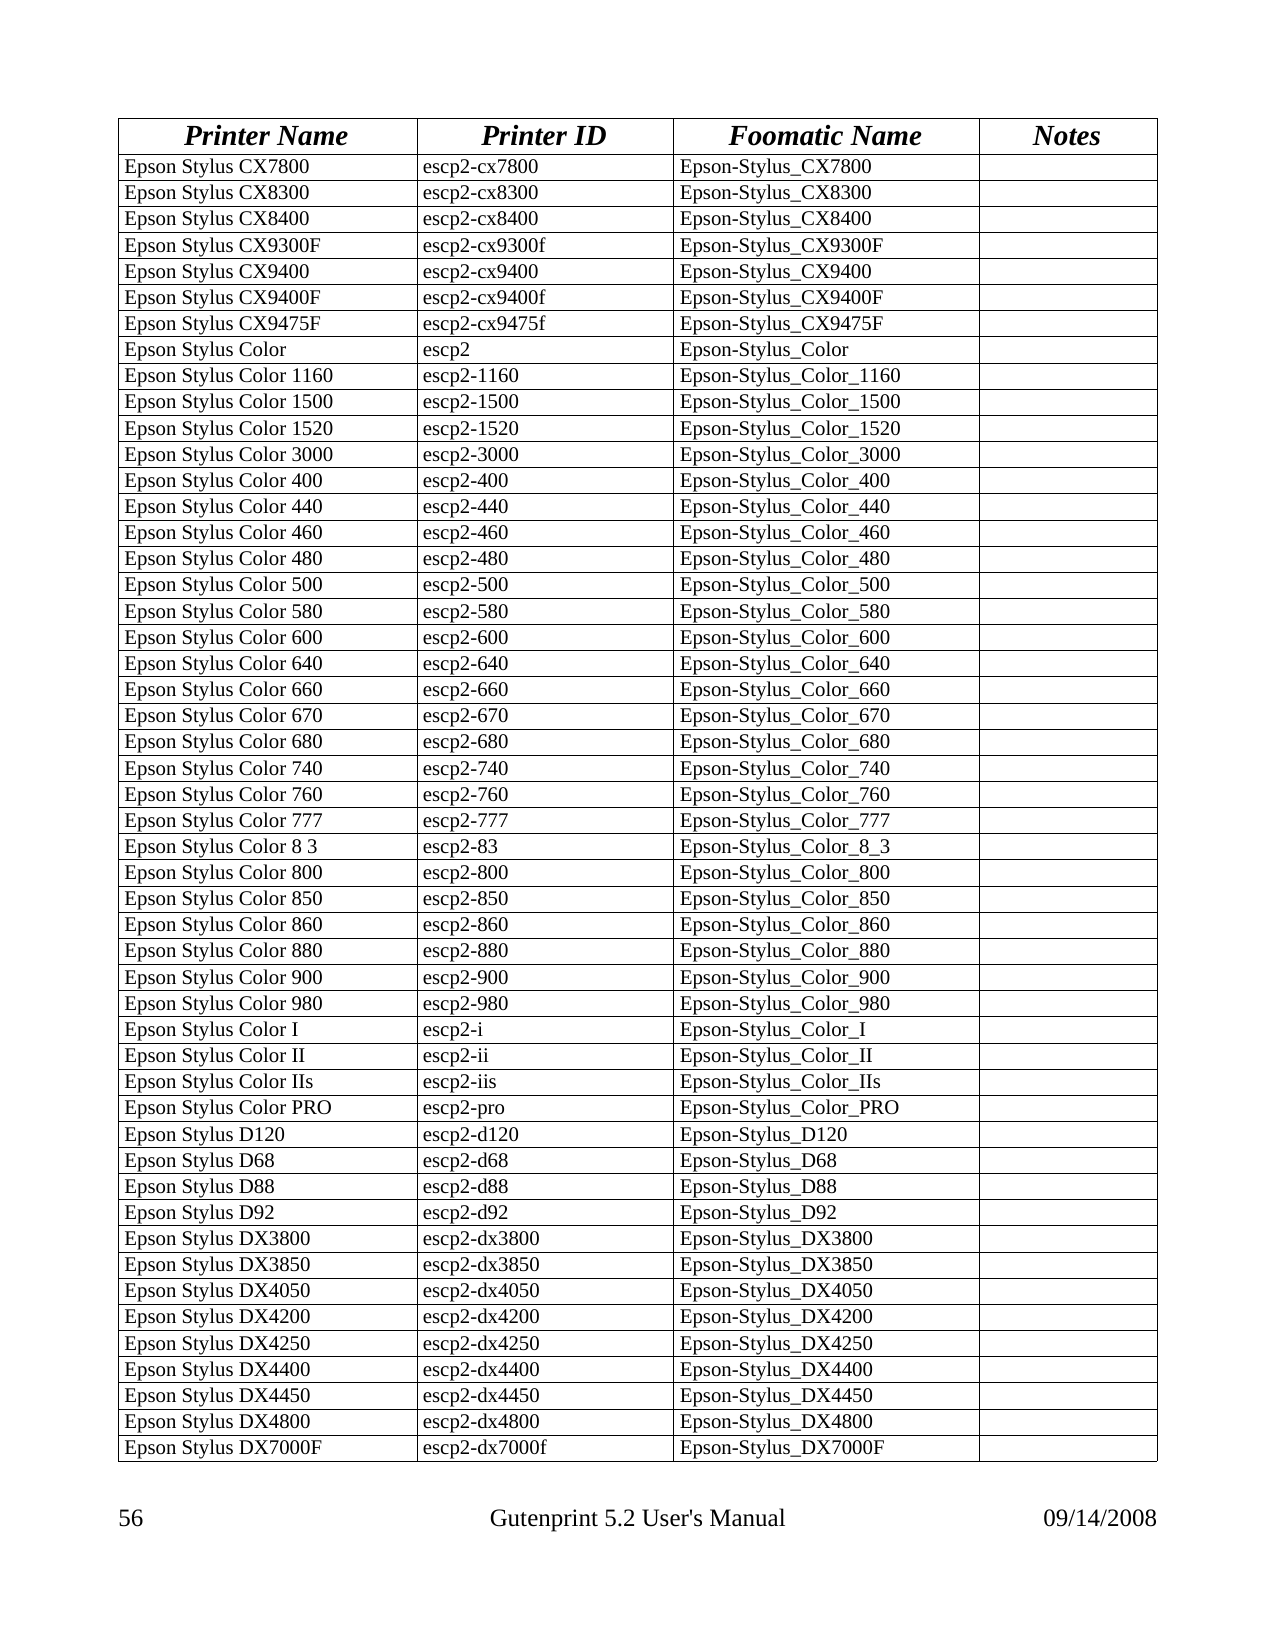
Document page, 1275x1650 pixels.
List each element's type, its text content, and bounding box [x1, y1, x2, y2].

table_cell escp2-460 [418, 521, 673, 546]
table_cell Epson-Stylus_Color_640 [674, 651, 979, 676]
table_cell Epson-Stylus_Color_860 [674, 913, 979, 938]
table_cell Epson Stylus Color 480 [119, 547, 417, 572]
table_cell [980, 181, 1157, 206]
table_cell escp2-cx9400 [418, 259, 673, 284]
table_cell Epson Stylus CX9475F [119, 311, 417, 336]
table_cell Epson-Stylus_Color [674, 337, 979, 363]
table_cell escp2-640 [418, 651, 673, 676]
table_cell [980, 521, 1157, 546]
table_cell Epson Stylus DX4450 [119, 1383, 417, 1408]
table_cell escp2-440 [418, 494, 673, 519]
table_cell [980, 1226, 1157, 1252]
table_cell Epson Stylus Color 660 [119, 677, 417, 702]
table_cell escp2-680 [418, 730, 673, 755]
table_cell Epson-Stylus_Color_760 [674, 782, 979, 807]
table_cell [980, 1017, 1157, 1042]
table_cell escp2-850 [418, 887, 673, 912]
table_cell Epson Stylus Color 500 [119, 573, 417, 598]
table_cell escp2-dx4450 [418, 1383, 673, 1408]
table_cell escp2-3000 [418, 442, 673, 467]
table_cell [980, 782, 1157, 807]
table_cell [980, 285, 1157, 310]
table_cell [980, 1410, 1157, 1434]
table_cell escp2-760 [418, 782, 673, 807]
table_cell Epson Stylus Color 680 [119, 730, 417, 755]
table_cell escp2-660 [418, 677, 673, 702]
table_cell [980, 939, 1157, 964]
table_cell Epson-Stylus_Color_880 [674, 939, 979, 964]
table_cell Epson Stylus Color I [119, 1017, 417, 1042]
table_cell escp2-dx4050 [418, 1279, 673, 1304]
table_cell escp2-dx4800 [418, 1410, 673, 1434]
table_cell Epson Stylus Color 777 [119, 808, 417, 833]
table_cell [980, 887, 1157, 912]
table_cell escp2-800 [418, 860, 673, 886]
table_cell Epson-Stylus_Color_600 [674, 625, 979, 650]
table_cell escp2 [418, 337, 673, 363]
table_cell Epson-Stylus_DX4250 [674, 1331, 979, 1356]
table_cell [980, 1096, 1157, 1121]
table_cell [980, 364, 1157, 389]
table_cell Epson-Stylus_Color_850 [674, 887, 979, 912]
table_cell escp2-777 [418, 808, 673, 833]
table_header Printer ID [418, 119, 673, 153]
table_cell Epson-Stylus_Color_500 [674, 573, 979, 598]
table_cell [980, 1357, 1157, 1382]
table_cell Epson-Stylus_Color_3000 [674, 442, 979, 467]
table_cell escp2-860 [418, 913, 673, 938]
table_cell Epson Stylus Color 3000 [119, 442, 417, 467]
table_cell [980, 1305, 1157, 1330]
table_cell Epson-Stylus_Color_480 [674, 547, 979, 572]
table_header Foomatic Name [674, 119, 979, 153]
table_cell Epson Stylus CX9300F [119, 233, 417, 258]
table_cell escp2-580 [418, 599, 673, 624]
table_cell Epson Stylus Color 8 3 [119, 834, 417, 859]
table_cell escp2-pro [418, 1096, 673, 1121]
table_cell Epson Stylus DX4400 [119, 1357, 417, 1382]
table_cell Epson Stylus CX7800 [119, 155, 417, 179]
table_cell escp2-1160 [418, 364, 673, 389]
table_cell [980, 1383, 1157, 1408]
table_cell [980, 677, 1157, 702]
table_cell [980, 337, 1157, 363]
table_cell Epson Stylus Color 1160 [119, 364, 417, 389]
table_cell [980, 1279, 1157, 1304]
table_cell [980, 494, 1157, 519]
table_header Notes [980, 119, 1157, 153]
table_cell Epson-Stylus_Color_PRO [674, 1096, 979, 1121]
table_cell escp2-cx8400 [418, 207, 673, 232]
table_cell [980, 834, 1157, 859]
table_cell Epson Stylus CX8400 [119, 207, 417, 232]
table_cell escp2-670 [418, 704, 673, 729]
table_cell Epson-Stylus_DX4200 [674, 1305, 979, 1330]
table_cell Epson Stylus Color 670 [119, 704, 417, 729]
table_cell escp2-iis [418, 1070, 673, 1095]
table_cell Epson Stylus Color 880 [119, 939, 417, 964]
table_cell Epson Stylus DX7000F [119, 1436, 417, 1461]
table_cell Epson Stylus D88 [119, 1174, 417, 1199]
table_cell Epson Stylus Color 760 [119, 782, 417, 807]
table_cell Epson Stylus CX9400F [119, 285, 417, 310]
table_cell escp2-dx7000f [418, 1436, 673, 1461]
table_cell Epson Stylus Color 740 [119, 756, 417, 781]
table_cell [980, 730, 1157, 755]
table_cell Epson-Stylus_Color_777 [674, 808, 979, 833]
table_cell Epson Stylus Color IIs [119, 1070, 417, 1095]
table_cell [980, 704, 1157, 729]
table_cell Epson Stylus Color 440 [119, 494, 417, 519]
table_cell Epson-Stylus_Color_900 [674, 965, 979, 990]
table_cell [980, 1200, 1157, 1225]
table_cell Epson-Stylus_Color_II [674, 1044, 979, 1068]
table_cell escp2-dx4400 [418, 1357, 673, 1382]
table_cell Epson-Stylus_CX9475F [674, 311, 979, 336]
table_cell Epson-Stylus_Color_I [674, 1017, 979, 1042]
table_cell Epson-Stylus_Color_680 [674, 730, 979, 755]
table_cell Epson Stylus Color 1500 [119, 390, 417, 415]
table_cell Epson Stylus DX4200 [119, 1305, 417, 1330]
table_cell escp2-cx9475f [418, 311, 673, 336]
table_cell Epson-Stylus_CX8400 [674, 207, 979, 232]
table_cell escp2-500 [418, 573, 673, 598]
table_cell Epson Stylus DX4250 [119, 1331, 417, 1356]
table_cell escp2-ii [418, 1044, 673, 1068]
table_cell Epson Stylus Color 460 [119, 521, 417, 546]
table_cell [980, 442, 1157, 467]
table_cell [980, 155, 1157, 179]
table_cell Epson Stylus CX8300 [119, 181, 417, 206]
table_cell escp2-880 [418, 939, 673, 964]
table_cell escp2-83 [418, 834, 673, 859]
table_cell escp2-400 [418, 468, 673, 493]
table_cell Epson-Stylus_Color_1500 [674, 390, 979, 415]
table_cell Epson-Stylus_Color_670 [674, 704, 979, 729]
table_cell Epson-Stylus_DX4050 [674, 1279, 979, 1304]
table_cell [980, 416, 1157, 441]
table_cell Epson Stylus Color 850 [119, 887, 417, 912]
table_cell Epson Stylus Color 980 [119, 991, 417, 1016]
table_cell escp2-d120 [418, 1122, 673, 1147]
table_cell escp2-d92 [418, 1200, 673, 1225]
table_cell escp2-dx4200 [418, 1305, 673, 1330]
table_cell [980, 1174, 1157, 1199]
table_cell Epson-Stylus_D92 [674, 1200, 979, 1225]
table_cell [980, 207, 1157, 232]
table_cell Epson-Stylus_D88 [674, 1174, 979, 1199]
table_cell [980, 1331, 1157, 1356]
table_cell Epson-Stylus_CX8300 [674, 181, 979, 206]
table_cell Epson-Stylus_Color_440 [674, 494, 979, 519]
table_cell Epson-Stylus_DX4400 [674, 1357, 979, 1382]
table_cell Epson-Stylus_Color_740 [674, 756, 979, 781]
table_cell Epson-Stylus_Color_8_3 [674, 834, 979, 859]
table_cell Epson Stylus D68 [119, 1148, 417, 1173]
table_cell Epson Stylus Color 860 [119, 913, 417, 938]
table_cell Epson-Stylus_CX9400 [674, 259, 979, 284]
table_cell Epson-Stylus_Color_1520 [674, 416, 979, 441]
table_cell escp2-dx3850 [418, 1253, 673, 1278]
table_cell Epson Stylus Color 400 [119, 468, 417, 493]
table_cell [980, 390, 1157, 415]
table_cell [980, 808, 1157, 833]
table_cell Epson-Stylus_Color_580 [674, 599, 979, 624]
table_cell [980, 1148, 1157, 1173]
table_cell escp2-740 [418, 756, 673, 781]
table_cell escp2-900 [418, 965, 673, 990]
table_cell escp2-i [418, 1017, 673, 1042]
table_cell [980, 573, 1157, 598]
table_cell Epson Stylus DX3850 [119, 1253, 417, 1278]
table_cell Epson Stylus DX4050 [119, 1279, 417, 1304]
table_cell [980, 913, 1157, 938]
table_cell Epson Stylus Color 580 [119, 599, 417, 624]
table_cell [980, 233, 1157, 258]
table_cell [980, 259, 1157, 284]
table_cell [980, 625, 1157, 650]
table_cell Epson-Stylus_Color_1160 [674, 364, 979, 389]
table_cell [980, 1070, 1157, 1095]
table_cell Epson-Stylus_DX4450 [674, 1383, 979, 1408]
table_cell Epson-Stylus_DX4800 [674, 1410, 979, 1434]
table_cell Epson-Stylus_DX3850 [674, 1253, 979, 1278]
table_cell Epson Stylus Color 600 [119, 625, 417, 650]
table_cell [980, 965, 1157, 990]
table_cell Epson Stylus Color 900 [119, 965, 417, 990]
table_cell [980, 468, 1157, 493]
table_cell Epson-Stylus_DX7000F [674, 1436, 979, 1461]
table_cell Epson Stylus Color 640 [119, 651, 417, 676]
table_cell escp2-dx3800 [418, 1226, 673, 1252]
table_cell Epson-Stylus_Color_660 [674, 677, 979, 702]
table_cell [980, 1436, 1157, 1461]
table_cell Epson Stylus DX4800 [119, 1410, 417, 1434]
table_cell Epson-Stylus_Color_IIs [674, 1070, 979, 1095]
table_cell escp2-cx8300 [418, 181, 673, 206]
table_cell [980, 1044, 1157, 1068]
table_cell Epson Stylus Color 1520 [119, 416, 417, 441]
table_cell Epson-Stylus_DX3800 [674, 1226, 979, 1252]
table_cell Epson Stylus Color 800 [119, 860, 417, 886]
table_cell escp2-d68 [418, 1148, 673, 1173]
table_cell escp2-dx4250 [418, 1331, 673, 1356]
table_cell Epson Stylus D120 [119, 1122, 417, 1147]
table_cell Epson Stylus Color [119, 337, 417, 363]
table_cell escp2-cx9300f [418, 233, 673, 258]
table_header Printer Name [119, 119, 417, 153]
table_cell escp2-480 [418, 547, 673, 572]
table_cell escp2-1520 [418, 416, 673, 441]
table_cell escp2-600 [418, 625, 673, 650]
table_cell escp2-980 [418, 991, 673, 1016]
table_cell Epson-Stylus_CX9300F [674, 233, 979, 258]
table_cell Epson Stylus CX9400 [119, 259, 417, 284]
table_cell Epson-Stylus_Color_400 [674, 468, 979, 493]
table_cell escp2-1500 [418, 390, 673, 415]
table_cell [980, 1122, 1157, 1147]
table_cell Epson-Stylus_CX7800 [674, 155, 979, 179]
table_cell Epson-Stylus_Color_800 [674, 860, 979, 886]
table_cell Epson Stylus D92 [119, 1200, 417, 1225]
table_cell [980, 547, 1157, 572]
table_cell [980, 1253, 1157, 1278]
table_cell [980, 860, 1157, 886]
table_cell escp2-cx9400f [418, 285, 673, 310]
table_cell Epson-Stylus_D120 [674, 1122, 979, 1147]
table_cell [980, 651, 1157, 676]
table_cell Epson Stylus DX3800 [119, 1226, 417, 1252]
table_cell escp2-cx7800 [418, 155, 673, 179]
table_cell Epson-Stylus_Color_980 [674, 991, 979, 1016]
table_cell Epson-Stylus_D68 [674, 1148, 979, 1173]
table_cell Epson-Stylus_Color_460 [674, 521, 979, 546]
table_cell Epson Stylus Color PRO [119, 1096, 417, 1121]
table_cell Epson-Stylus_CX9400F [674, 285, 979, 310]
table_cell [980, 311, 1157, 336]
table_cell [980, 991, 1157, 1016]
table_cell Epson Stylus Color II [119, 1044, 417, 1068]
table_cell [980, 756, 1157, 781]
table_cell escp2-d88 [418, 1174, 673, 1199]
table_cell [980, 599, 1157, 624]
